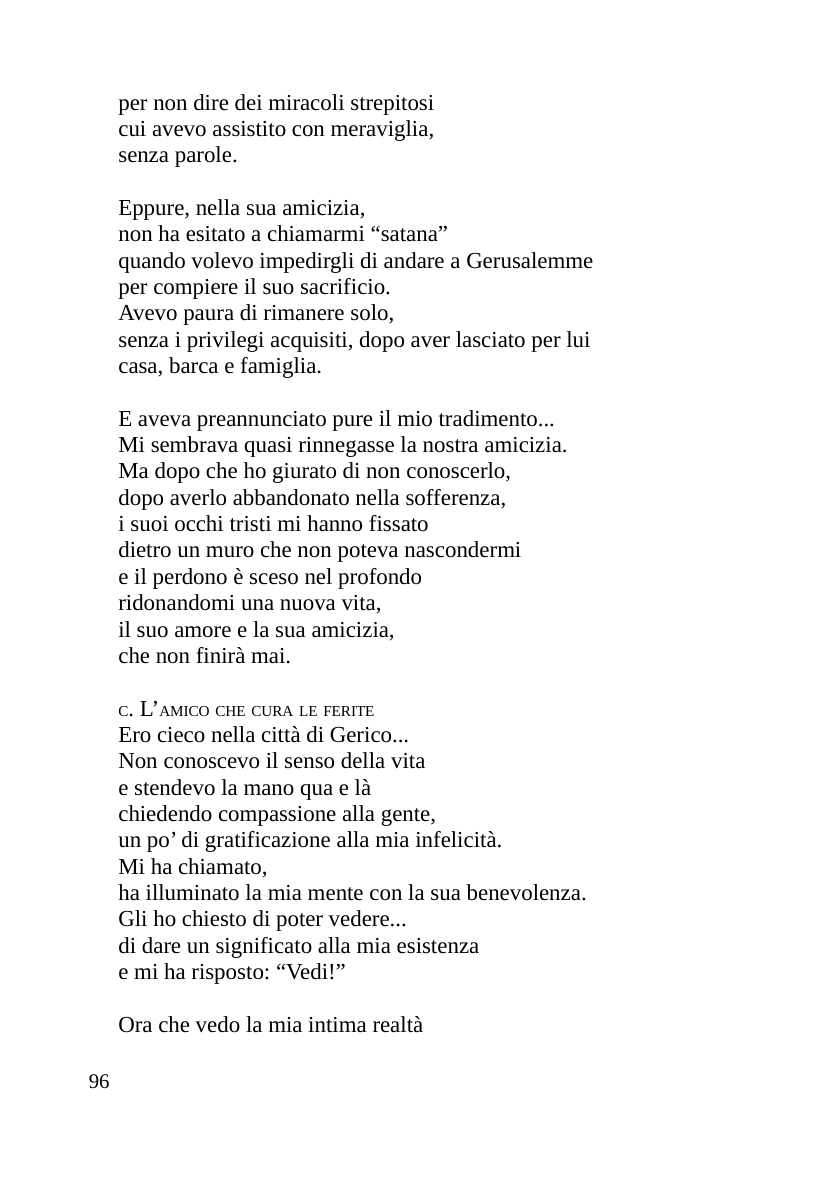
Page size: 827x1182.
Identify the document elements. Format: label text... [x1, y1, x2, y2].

text E aveva preannunciato pure il mio tradimento... [88, 405, 738, 431]
text cui avevo assistito con meraviglia, [88, 115, 738, 141]
text dopo averlo abbandonato nella sofferenza, [88, 484, 738, 510]
text e mi ha risposto: “Vedi!” [88, 958, 738, 984]
text dietro un muro che non poteva nascondermi [88, 537, 738, 563]
text e il perdono è sceso nel profondo [88, 563, 738, 589]
text Non conoscevo il senso della vita [88, 747, 738, 774]
text ha illuminato la mia mente con la sua benevolenza. [88, 879, 738, 906]
text il suo amore e la sua amicizia, [88, 616, 738, 642]
text Ma dopo che ho giurato di non conoscerlo, [88, 457, 738, 484]
text Ero cieco nella città di Gerico... [88, 721, 738, 747]
text non ha esitato a chiamarmi “satana” [88, 220, 738, 247]
text c. L’amico che cura le ferite [88, 695, 738, 721]
text i suoi occhi tristi mi hanno fissato [88, 510, 738, 537]
text che non finirà mai. [88, 642, 738, 668]
text ridonandomi una nuova vita, [88, 589, 738, 616]
text di dare un significato alla mia esistenza [88, 932, 738, 958]
text per non dire dei miracoli strepitosi [88, 88, 738, 115]
text quando volevo impedirgli di andare a Gerusalemme [88, 247, 738, 273]
text chiedendo compassione alla gente, [88, 800, 738, 826]
text casa, barca e famiglia. [88, 352, 738, 378]
text Mi ha chiamato, [88, 853, 738, 879]
text Avevo paura di rimanere solo, [88, 299, 738, 326]
text Gli ho chiesto di poter vedere... [88, 906, 738, 932]
text per compiere il suo sacrificio. [88, 273, 738, 299]
text e stendevo la mano qua e là [88, 774, 738, 800]
text Ora che vedo la mia intima realtà [88, 1011, 738, 1037]
text Mi sembrava quasi rinnegasse la nostra amicizia. [88, 431, 738, 457]
text senza parole. [88, 141, 738, 168]
text un po’ di gratificazione alla mia infelicità. [88, 826, 738, 853]
text senza i privilegi acquisiti, dopo aver lasciato per lui [88, 326, 738, 352]
text Eppure, nella sua amicizia, [88, 194, 738, 220]
